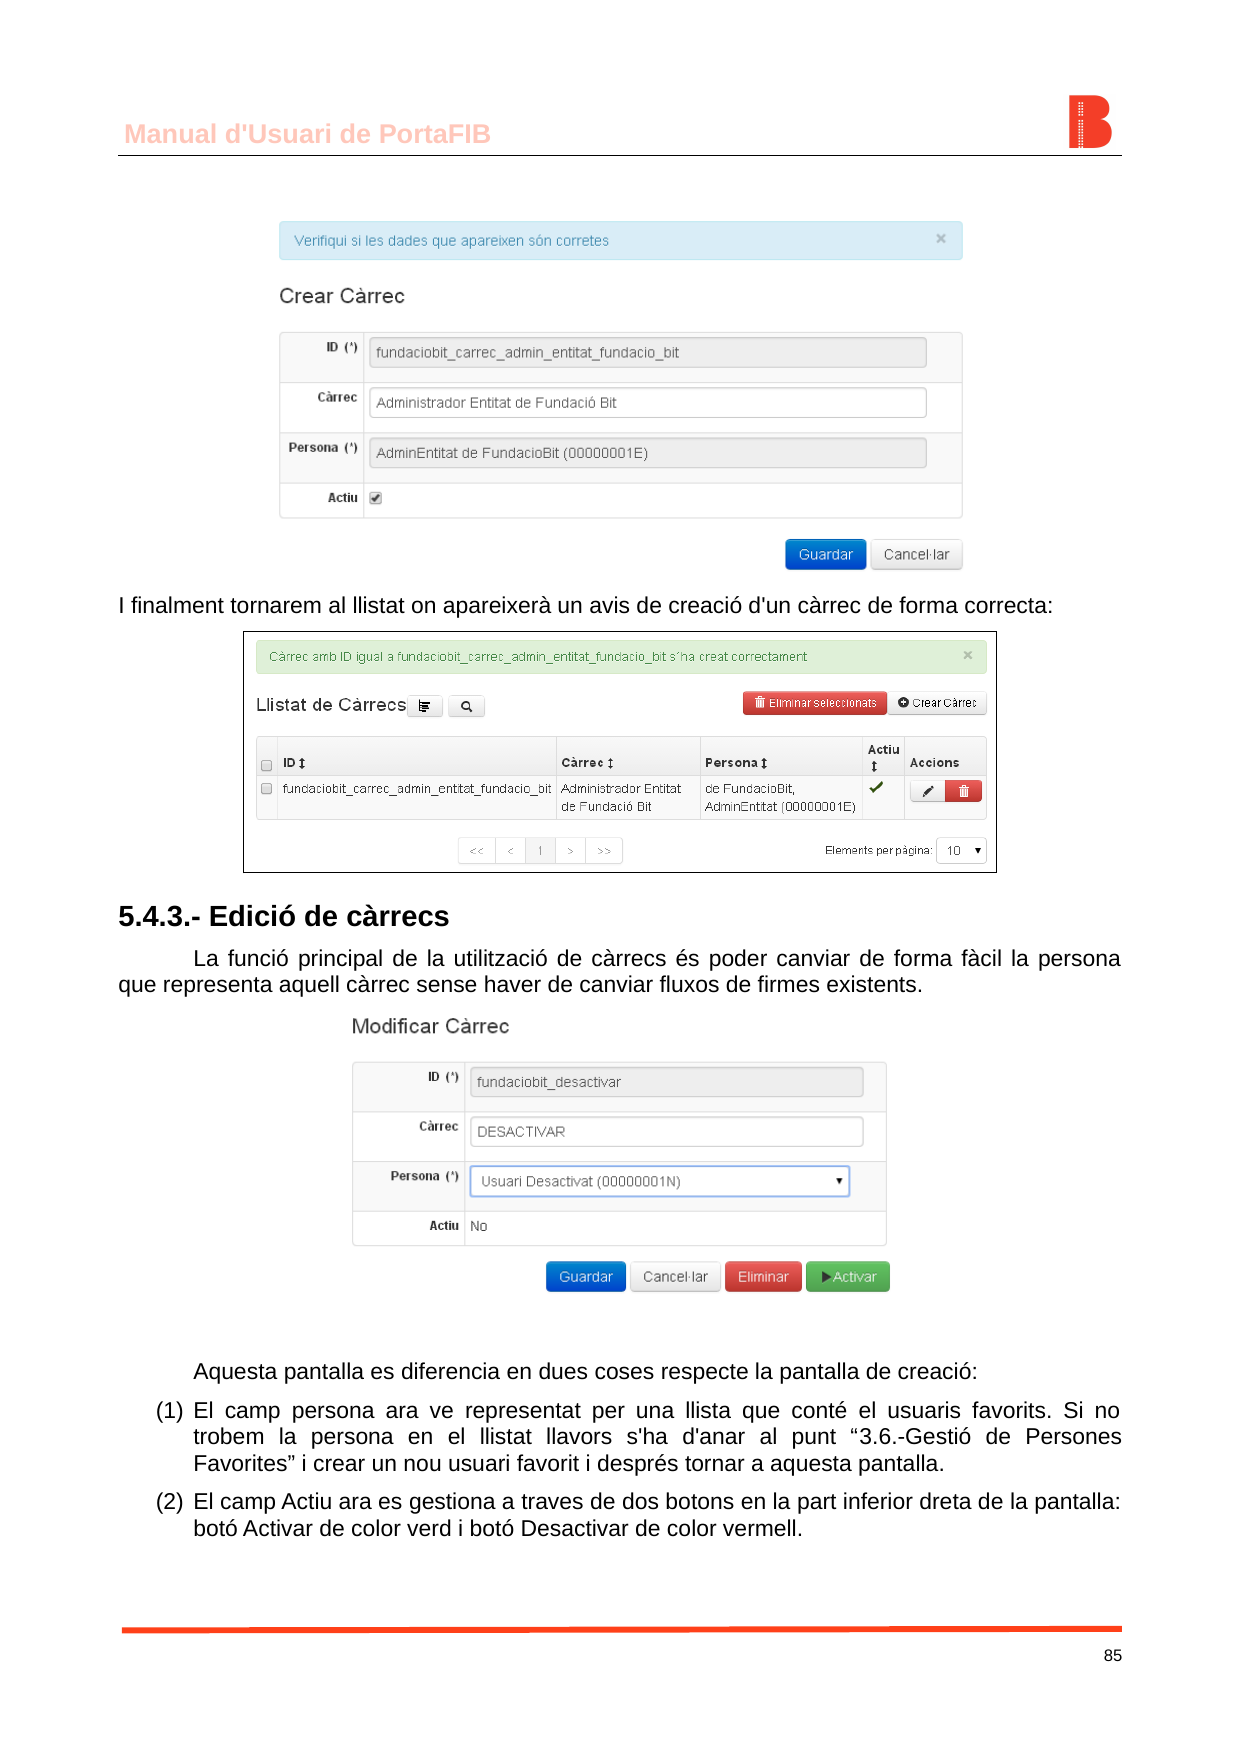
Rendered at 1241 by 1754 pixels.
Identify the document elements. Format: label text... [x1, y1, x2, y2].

picture [247, 635, 993, 870]
text La funció principal de la utilització de càrrecs és poder canviar de forma fàcil la persona que representa aquell càrrec sense haver de canviar fluxos de firmes existents. [118, 944, 1122, 997]
list El camp persona ara ve representat per una llista que conté el usuaris favorits. Si no trobem la persona en el llistat llavors s'ha d'anar al punt “3.6.-Gestió de Persones Favorites” i crear un nou usuari favorit i després tornar a aquesta pantalla. [156, 1397, 1122, 1476]
list El camp Actiu ara es gestiona a traves de dos botons en la part inferior dreta de la pantalla: botó Activar de color verd i botó Desactivar de color vermell. [156, 1488, 1122, 1541]
text I finalment tornarem al llistat on apareixerà un avis de creació d'un càrrec de forma correcta: [118, 592, 1122, 619]
picture [342, 1009, 898, 1307]
picture [269, 215, 972, 580]
subtitle Edició de càrrecs [118, 898, 1122, 932]
picture [1063, 94, 1117, 150]
text Aquesta pantalla es diferencia en dues coses respecte la pantalla de creació: [118, 1358, 1122, 1384]
